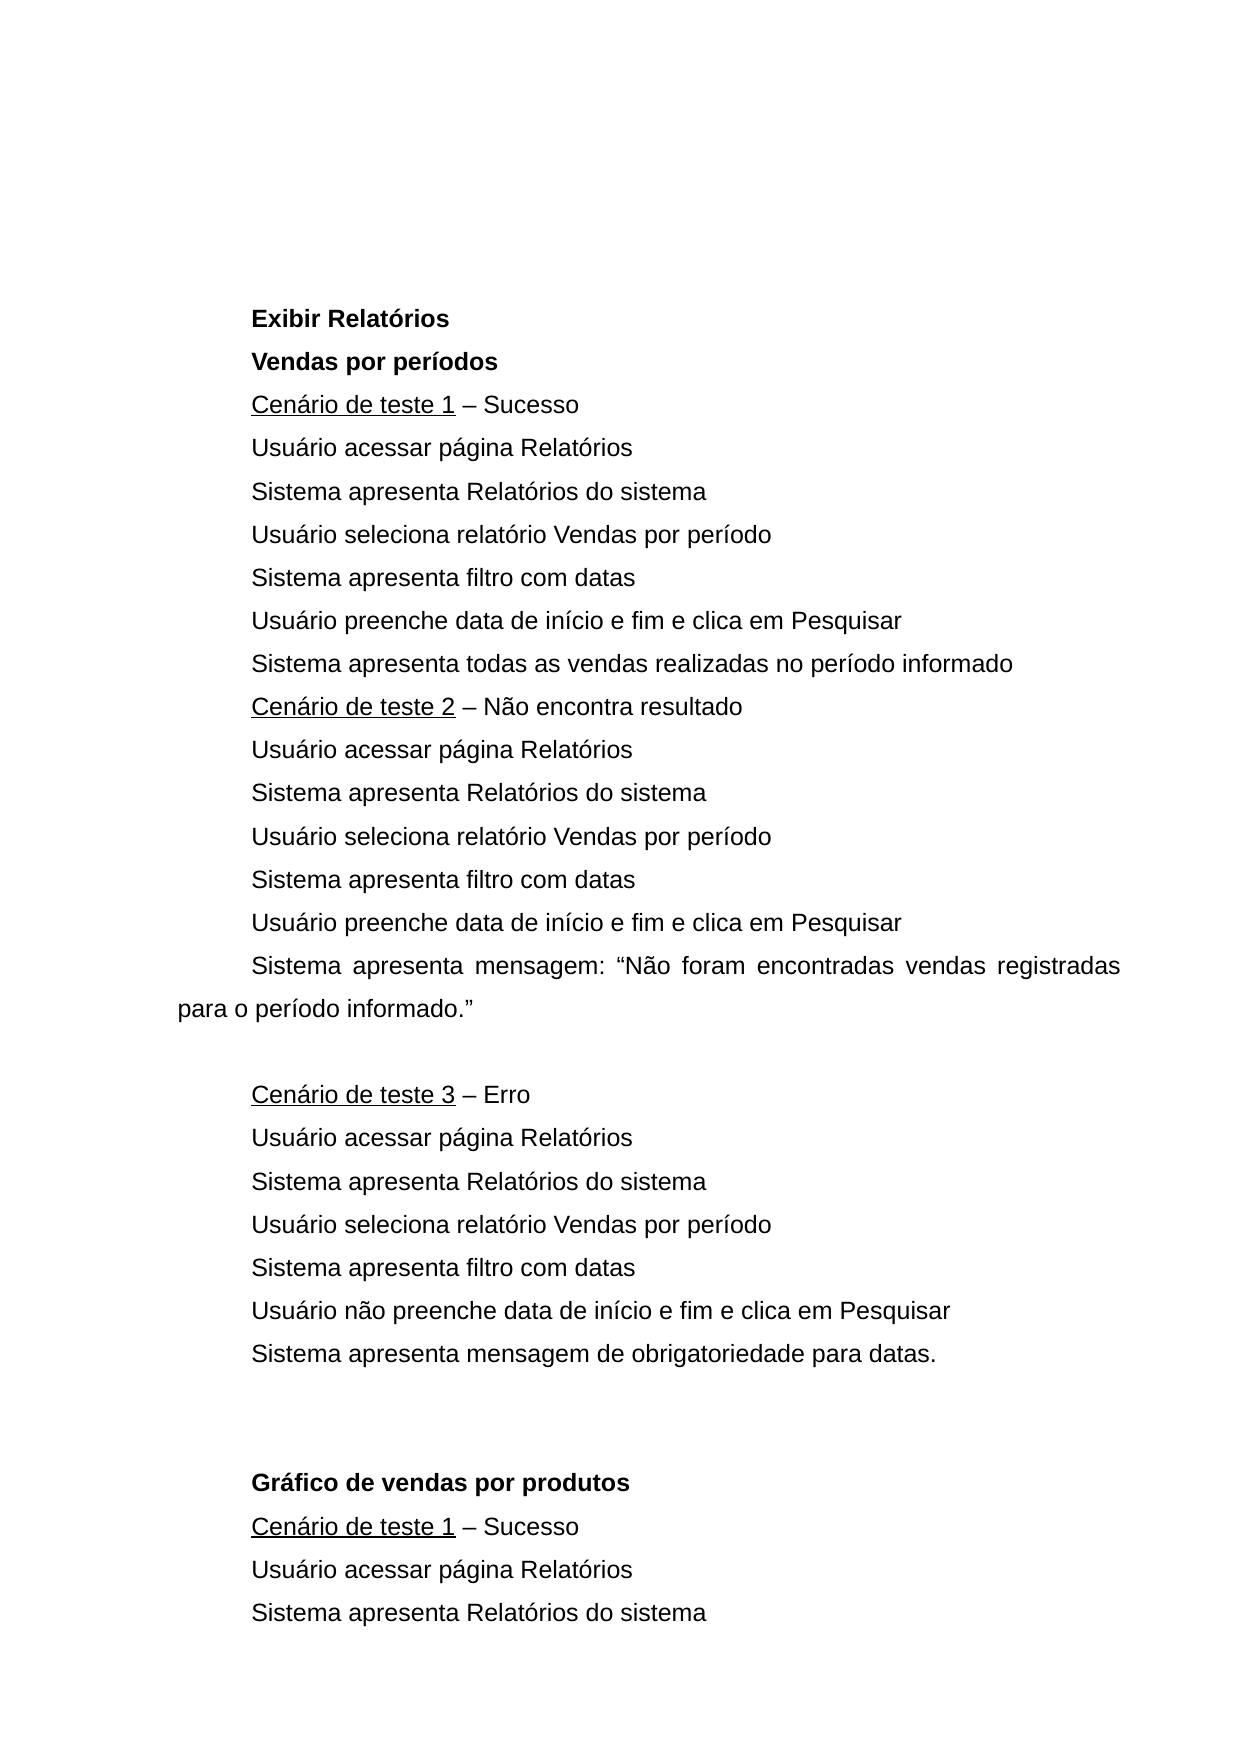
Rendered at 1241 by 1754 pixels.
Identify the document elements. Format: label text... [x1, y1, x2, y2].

text Sistema apresenta filtro com datas [177, 1253, 1122, 1282]
text Cenário de teste 1 – Sucesso [177, 390, 1122, 419]
text Usuário acessar página Relatórios [177, 1123, 1122, 1152]
text Sistema apresenta todas as vendas realizadas no período informado [177, 649, 1122, 678]
text Usuário não preenche data de início e fim e clica em Pesquisar [177, 1296, 1122, 1325]
text Usuário preenche data de início e fim e clica em Pesquisar [177, 908, 1122, 937]
text Usuário seleciona relatório Vendas por período [177, 1210, 1122, 1238]
text Usuário acessar página Relatórios [177, 1555, 1122, 1583]
text Sistema apresenta filtro com datas [177, 563, 1122, 592]
text Gráfico de vendas por produtos [177, 1468, 1122, 1497]
text Usuário acessar página Relatórios [177, 735, 1122, 764]
text Sistema apresenta Relatórios do sistema [177, 778, 1122, 807]
text Usuário seleciona relatório Vendas por período [177, 822, 1122, 850]
text Cenário de teste 2 – Não encontra resultado [177, 692, 1122, 721]
text Usuário acessar página Relatórios [177, 433, 1122, 462]
text Usuário preenche data de início e fim e clica em Pesquisar [177, 606, 1122, 635]
text Sistema apresenta mensagem: “Não foram encontradas vendas registradas para o período informado.” [177, 951, 1122, 1023]
text Usuário seleciona relatório Vendas por período [177, 520, 1122, 548]
text Sistema apresenta Relatórios do sistema [177, 1167, 1122, 1195]
text Sistema apresenta filtro com datas [177, 865, 1122, 893]
text Sistema apresenta Relatórios do sistema [177, 1598, 1122, 1627]
text Cenário de teste 3 – Erro [177, 1080, 1122, 1109]
text Vendas por períodos [177, 347, 1122, 376]
text Sistema apresenta mensagem de obrigatoriedade para datas. [177, 1339, 1122, 1368]
text Cenário de teste 1 – Sucesso [177, 1512, 1122, 1540]
text Exibir Relatórios [177, 304, 1122, 333]
text Sistema apresenta Relatórios do sistema [177, 477, 1122, 505]
